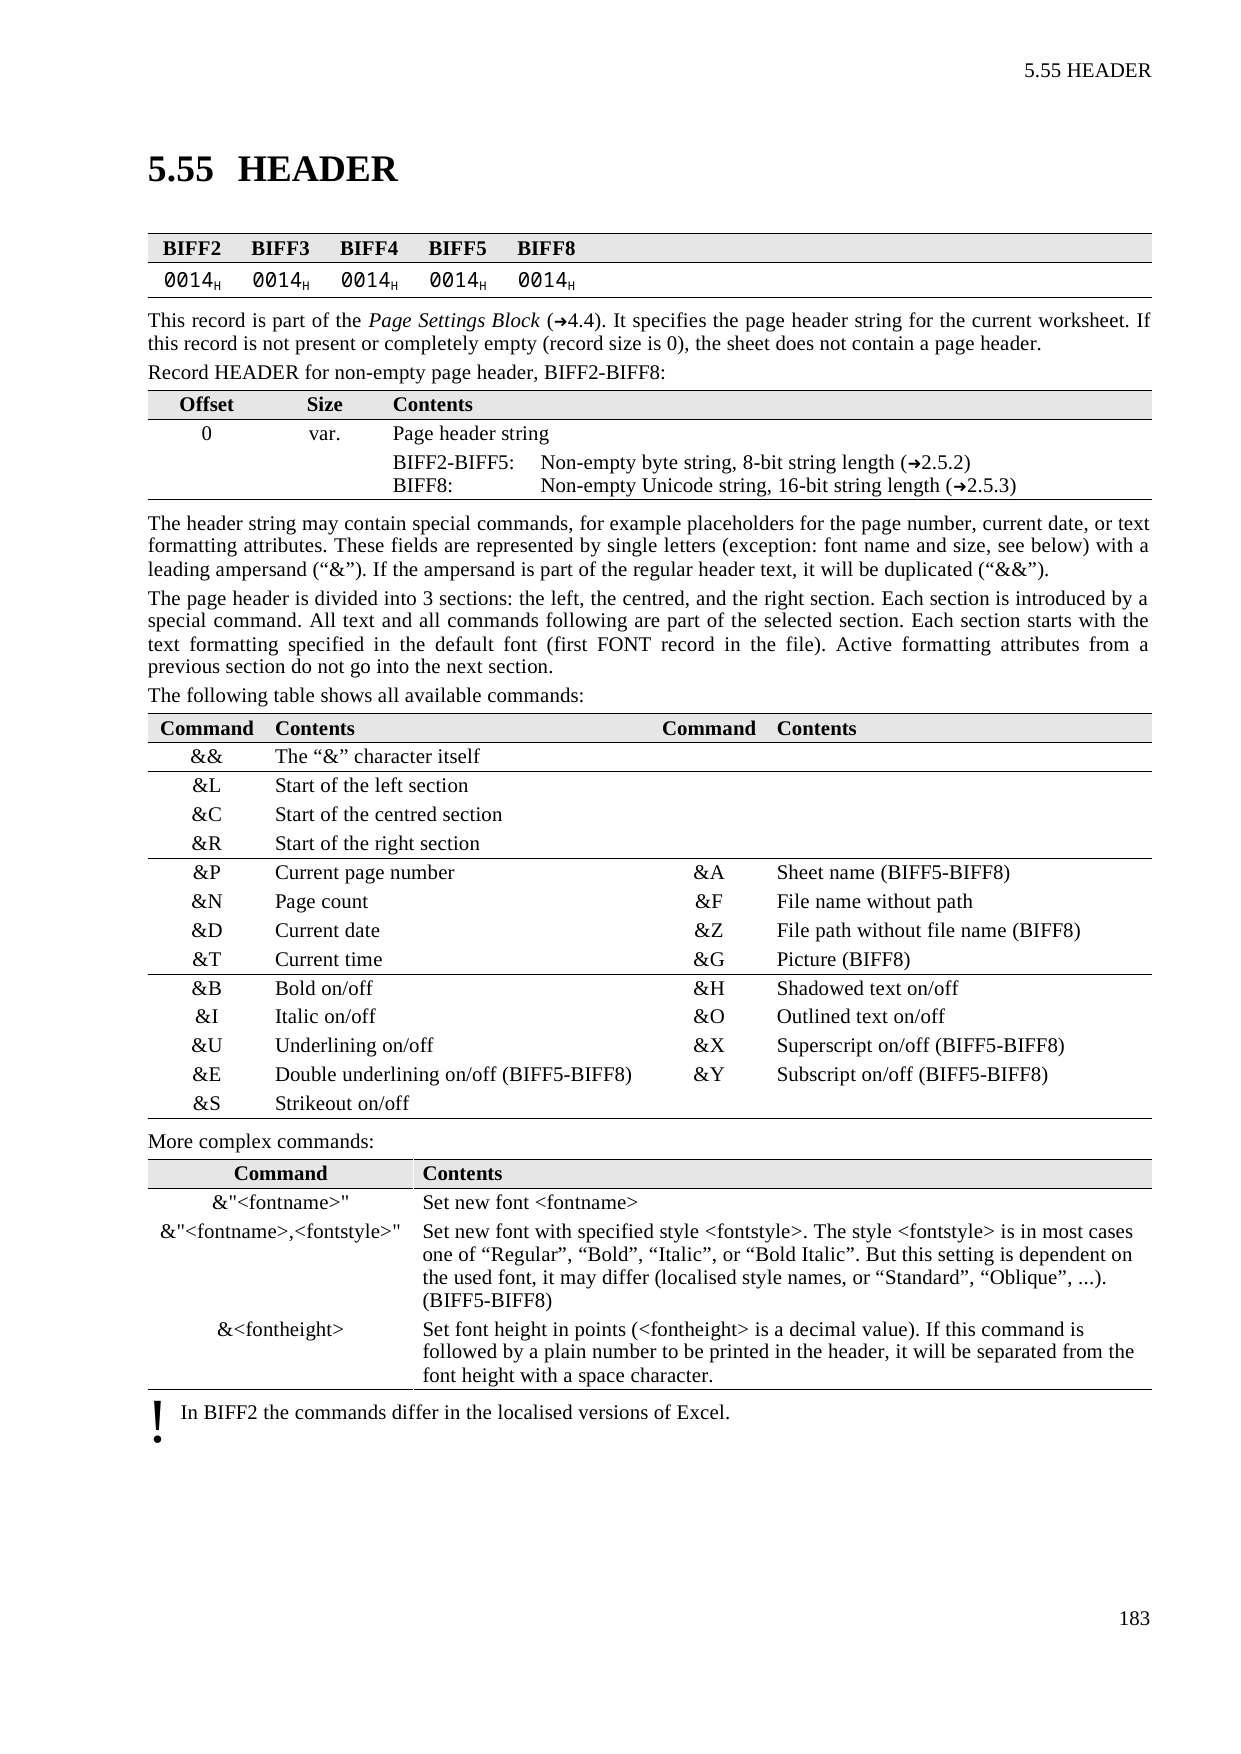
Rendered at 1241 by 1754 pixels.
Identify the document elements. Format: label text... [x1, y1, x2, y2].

table_cell 0014H [502, 263, 591, 297]
table_cell [650, 772, 768, 800]
table_cell &N [148, 887, 266, 916]
table_header [591, 234, 679, 262]
table_cell [768, 743, 1152, 771]
table_cell Current date [266, 916, 650, 944]
table_header BIFF5 [413, 234, 502, 262]
table_cell Start of the right section [266, 829, 650, 858]
table_cell [945, 263, 1152, 297]
table_cell Strikeout on/off [266, 1089, 650, 1118]
table_cell [679, 263, 768, 297]
table_cell Start of the centred section [266, 800, 650, 829]
table_cell [768, 1089, 1152, 1118]
table_cell &B [148, 975, 266, 1002]
table_cell &Z [650, 916, 768, 944]
text The header string may contain special commands, for example placeholders for the page number, current date, or text formatting attributes. These fields are represented by single letters (exception: font name and size, see below) with a leading ampersand (“&”). If the ampersand is part of the regular header text, it will be duplicated (“&&”). [148, 511, 1152, 580]
table_cell [650, 743, 768, 771]
table_cell Outlined text on/off [768, 1003, 1152, 1031]
table_cell Picture (BIFF8) [768, 945, 1152, 973]
table_header [679, 234, 768, 262]
table_cell &<fontheight> [148, 1315, 413, 1389]
table_cell Current page number [266, 859, 650, 887]
table_cell &C [148, 800, 266, 829]
table_cell &H [650, 975, 768, 1002]
table_header Size [266, 391, 384, 419]
text The page header is divided into 3 sections: the left, the centred, and the right section. Each section is introduced by a special command. All text and all commands following are part of the selected section. Each section starts with the text formatting specified in the default font (first FONT record in the file). Active formatting attributes from a previous section do not go into the next section. [148, 586, 1152, 678]
table_cell Page header string BIFF2-BIFF5: Non-empty byte string, 8‑bit string length (➜2.5.2) BIFF8: Non-empty Unicode string, 16‑bit string length (➜2.5.3) [384, 420, 1152, 499]
text !In BIFF2 the commands differ in the localised versions of Excel. [148, 1401, 1152, 1447]
table_header [945, 234, 1152, 262]
text The following table shows all available commands: [148, 684, 1152, 707]
table_cell &"<fontname>" [148, 1189, 413, 1217]
table_cell Start of the left section [266, 772, 650, 800]
table_cell 0 [148, 420, 266, 499]
table_header [768, 234, 856, 262]
table_cell [768, 800, 1152, 829]
table_cell &S [148, 1089, 266, 1118]
table_header BIFF3 [236, 234, 325, 262]
table_cell &I [148, 1003, 266, 1031]
table_cell 0014H [148, 263, 236, 297]
table_header Contents [768, 714, 1152, 742]
table_cell Page count [266, 887, 650, 916]
table_header [856, 234, 945, 262]
table_cell [650, 800, 768, 829]
table_cell &O [650, 1003, 768, 1031]
table_cell &U [148, 1031, 266, 1060]
table_cell Set new font with specified style <fontstyle>. The style <fontstyle> is in most cases one of “Regular”, “Bold”, “Italic”, or “Bold Italic”. But this setting is dependent on the used font, it may differ (localised style names, or “Standard”, “Oblique”, ...). (BIFF5-BIFF8) [414, 1217, 1152, 1314]
table_cell [650, 1089, 768, 1118]
table_cell File name without path [768, 887, 1152, 916]
table_cell [768, 263, 856, 297]
table_cell [768, 772, 1152, 800]
table_cell Shadowed text on/off [768, 975, 1152, 1002]
table_cell 0014H [413, 263, 502, 297]
table_header Command [650, 714, 768, 742]
table_header Contents [414, 1160, 1152, 1188]
table_cell Superscript on/off (BIFF5-BIFF8) [768, 1031, 1152, 1060]
text More complex commands: [148, 1130, 1152, 1153]
table_cell Italic on/off [266, 1003, 650, 1031]
table_header Command [148, 1160, 413, 1188]
text This record is part of the Page Settings Block (➜4.4). It specifies the page header string for the current worksheet. If this record is not present or completely empty (record size is 0), the sheet does not contain a page header. [148, 309, 1152, 355]
table_header BIFF2 [148, 234, 236, 262]
table_cell &F [650, 887, 768, 916]
table_cell &G [650, 945, 768, 973]
table_cell Current time [266, 945, 650, 973]
table_header BIFF8 [502, 234, 591, 262]
table_cell &T [148, 945, 266, 973]
table_cell &Y [650, 1060, 768, 1089]
table_cell [591, 263, 679, 297]
table_header Offset [148, 391, 266, 419]
table_cell &P [148, 859, 266, 887]
table_cell && [148, 743, 266, 771]
table_cell [650, 829, 768, 858]
table_cell Set font height in points (<fontheight> is a decimal value). If this command is followed by a plain number to be printed in the header, it will be separated from the font height with a space character. [414, 1315, 1152, 1389]
table_cell The “&” character itself [266, 743, 650, 771]
table_cell 0014H [325, 263, 413, 297]
table_cell Underlining on/off [266, 1031, 650, 1060]
table_cell &A [650, 859, 768, 887]
table_cell [856, 263, 945, 297]
table_cell &X [650, 1031, 768, 1060]
table_cell Bold on/off [266, 975, 650, 1002]
table_cell &R [148, 829, 266, 858]
table_cell &"<fontname>,<fontstyle>" [148, 1217, 413, 1314]
table_cell &D [148, 916, 266, 944]
table_header Contents [266, 714, 650, 742]
table_cell Double underlining on/off (BIFF5-BIFF8) [266, 1060, 650, 1089]
table_cell Subscript on/off (BIFF5-BIFF8) [768, 1060, 1152, 1089]
table_cell &L [148, 772, 266, 800]
table_cell &E [148, 1060, 266, 1089]
table_cell 0014H [236, 263, 325, 297]
text Record HEADER for non-empty page header, BIFF2-BIFF8: [148, 361, 1152, 384]
table_cell [768, 829, 1152, 858]
table_cell var. [266, 420, 384, 499]
table_header BIFF4 [325, 234, 413, 262]
table_header Command [148, 714, 266, 742]
table_header Contents [384, 391, 1152, 419]
subtitle HEADER [148, 148, 1152, 189]
table_cell File path without file name (BIFF8) [768, 916, 1152, 944]
table_cell Set new font <fontname> [414, 1189, 1152, 1217]
table_cell Sheet name (BIFF5-BIFF8) [768, 859, 1152, 887]
